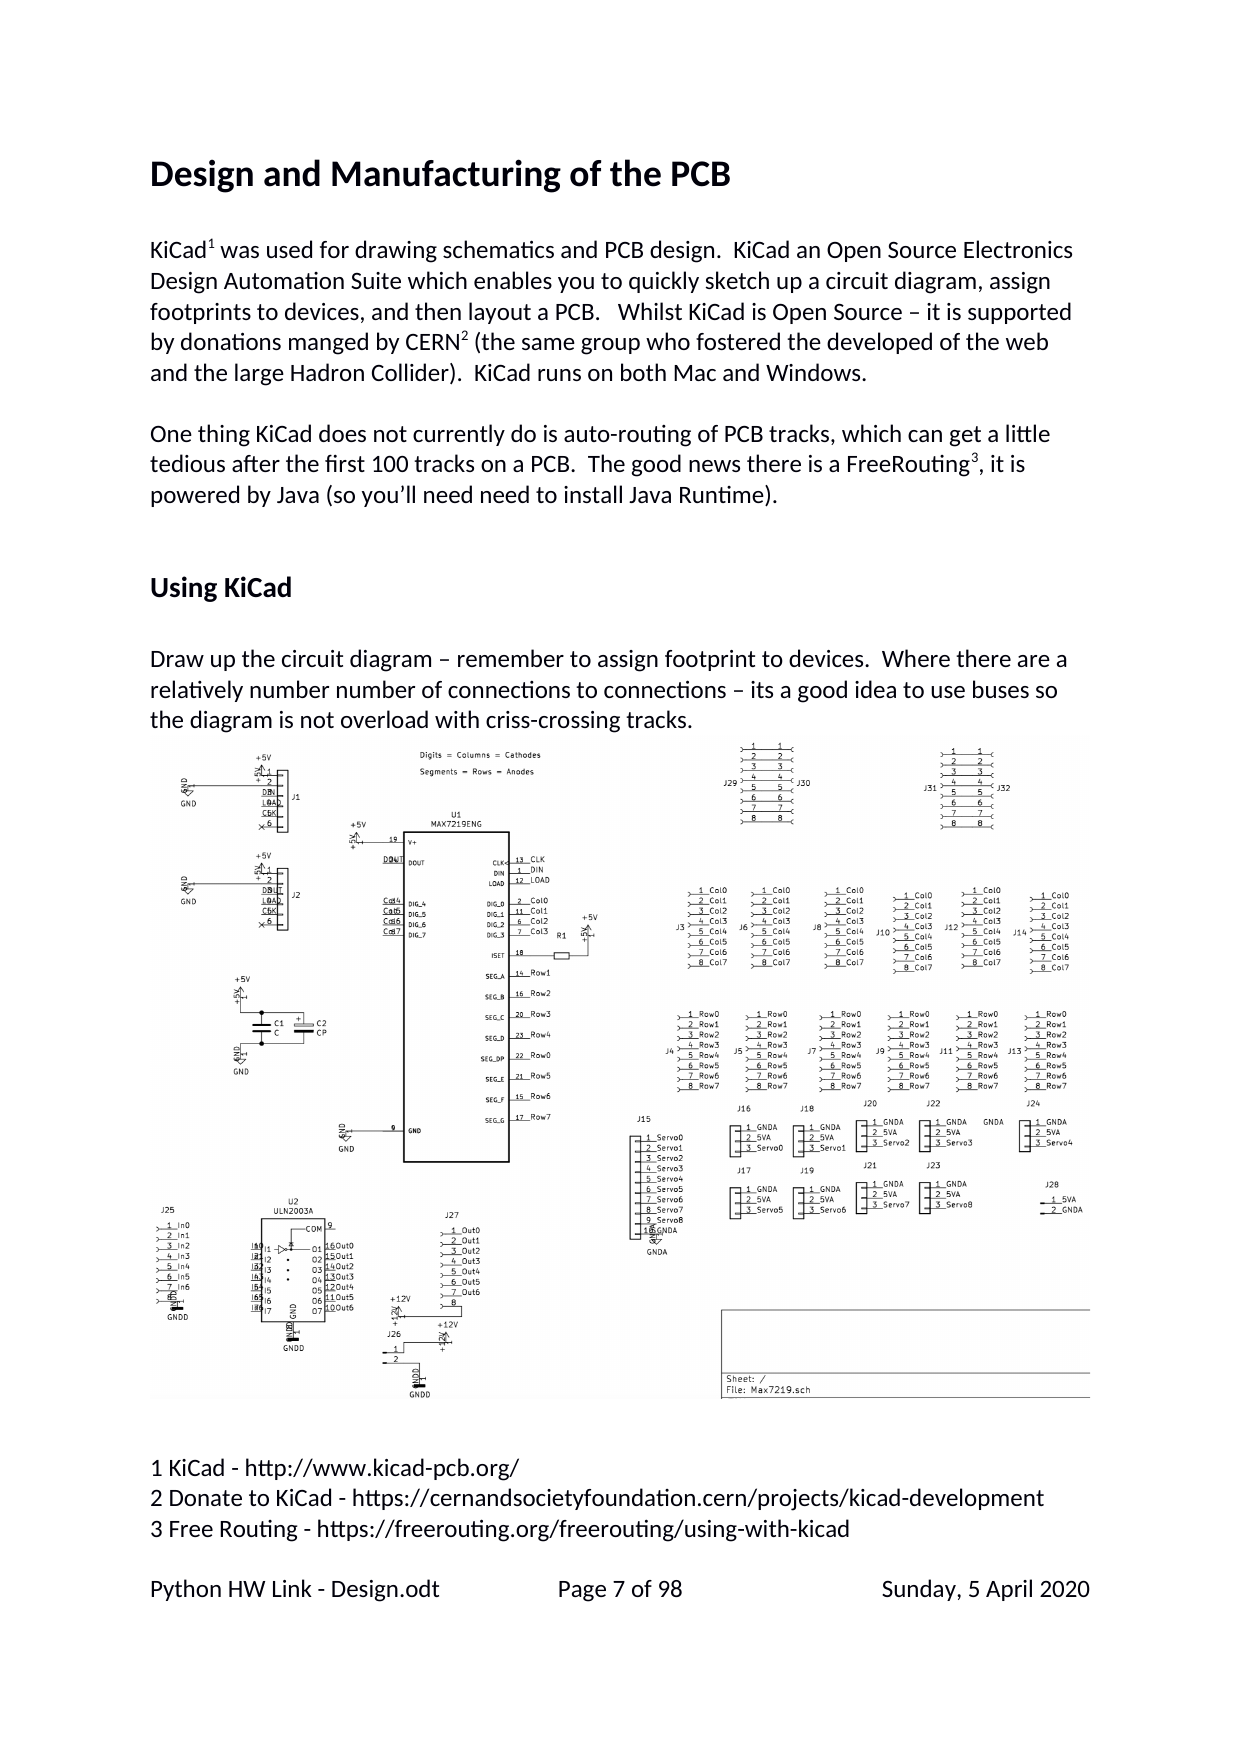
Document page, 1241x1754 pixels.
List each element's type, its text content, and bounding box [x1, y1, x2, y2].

text KiCad was used for drawing schematics and PCB design. KiCad an Open Source Electronics Design Automation Suite which enables you to quickly sketch up a circuit diagram, assign footprints to devices, and then layout a PCB. Whilst KiCad is Open Source – it is supported by donations manged by CERN (the same group who fostered the developed of the web and the large Hadron Collider). KiCad runs on both Mac and Windows. [150, 235, 1090, 387]
text KiCad - http://www.kicad-pcb.org/ [150, 1452, 1090, 1482]
picture [150, 735, 1091, 1399]
text Free Routing - https://freerouting.org/freerouting/using-with-kicad [150, 1513, 1090, 1543]
subtitle Design and Manufacturing of the PCB [150, 150, 1090, 196]
subtitle Using KiCad [150, 569, 1090, 605]
text One thing KiCad does not currently do is auto-routing of PCB tracks, which can get a little tedious after the first 100 tracks on a PCB. The good news there is a FreeRouting, it is powered by Java (so you’ll need need to install Java Runtime). [150, 418, 1090, 509]
text Donate to KiCad - https://cernandsocietyfoundation.cern/projects/kicad-development [150, 1482, 1090, 1513]
text Draw up the circuit diagram – remember to assign footprint to devices. Where there are a relatively number number of connections to connections – its a good idea to use buses so the diagram is not overload with criss-crossing tracks. [150, 643, 1090, 735]
